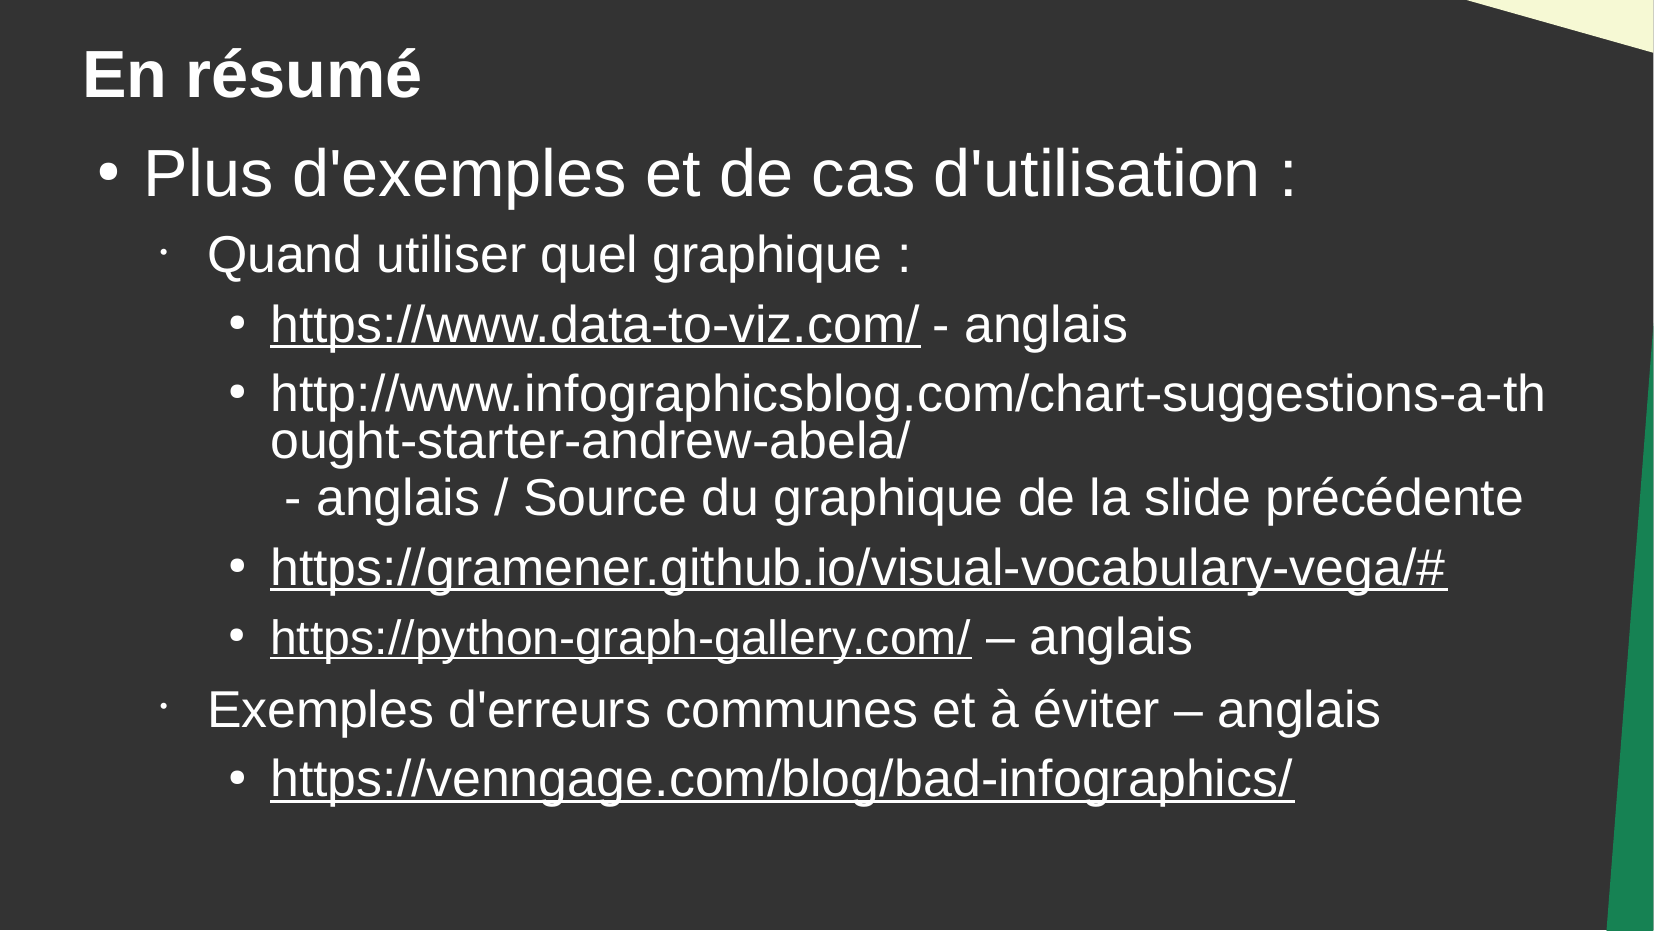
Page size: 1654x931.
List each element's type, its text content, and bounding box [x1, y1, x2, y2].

text_box [1466, 0, 1654, 53]
list Plus d'exemples et de cas d'utilisation : Quand utiliser quel graphique : https://www.data-to-viz.com/ - anglais http://www.infographicsblog.com/chart-suggestions-a-thought-starter-andrew-abela/ - anglais / Source du graphique de la slide précédente https://gramener.github.io/visual-vocabulary-vega/# https://python-graph-gallery.com/ – anglais Exemples d'erreurs communes et à éviter – anglais https://venngage.com/blog/bad-infographics/ [80, 135, 1560, 768]
text_box [1606, 316, 1654, 931]
title En résumé [82, 37, 1571, 115]
